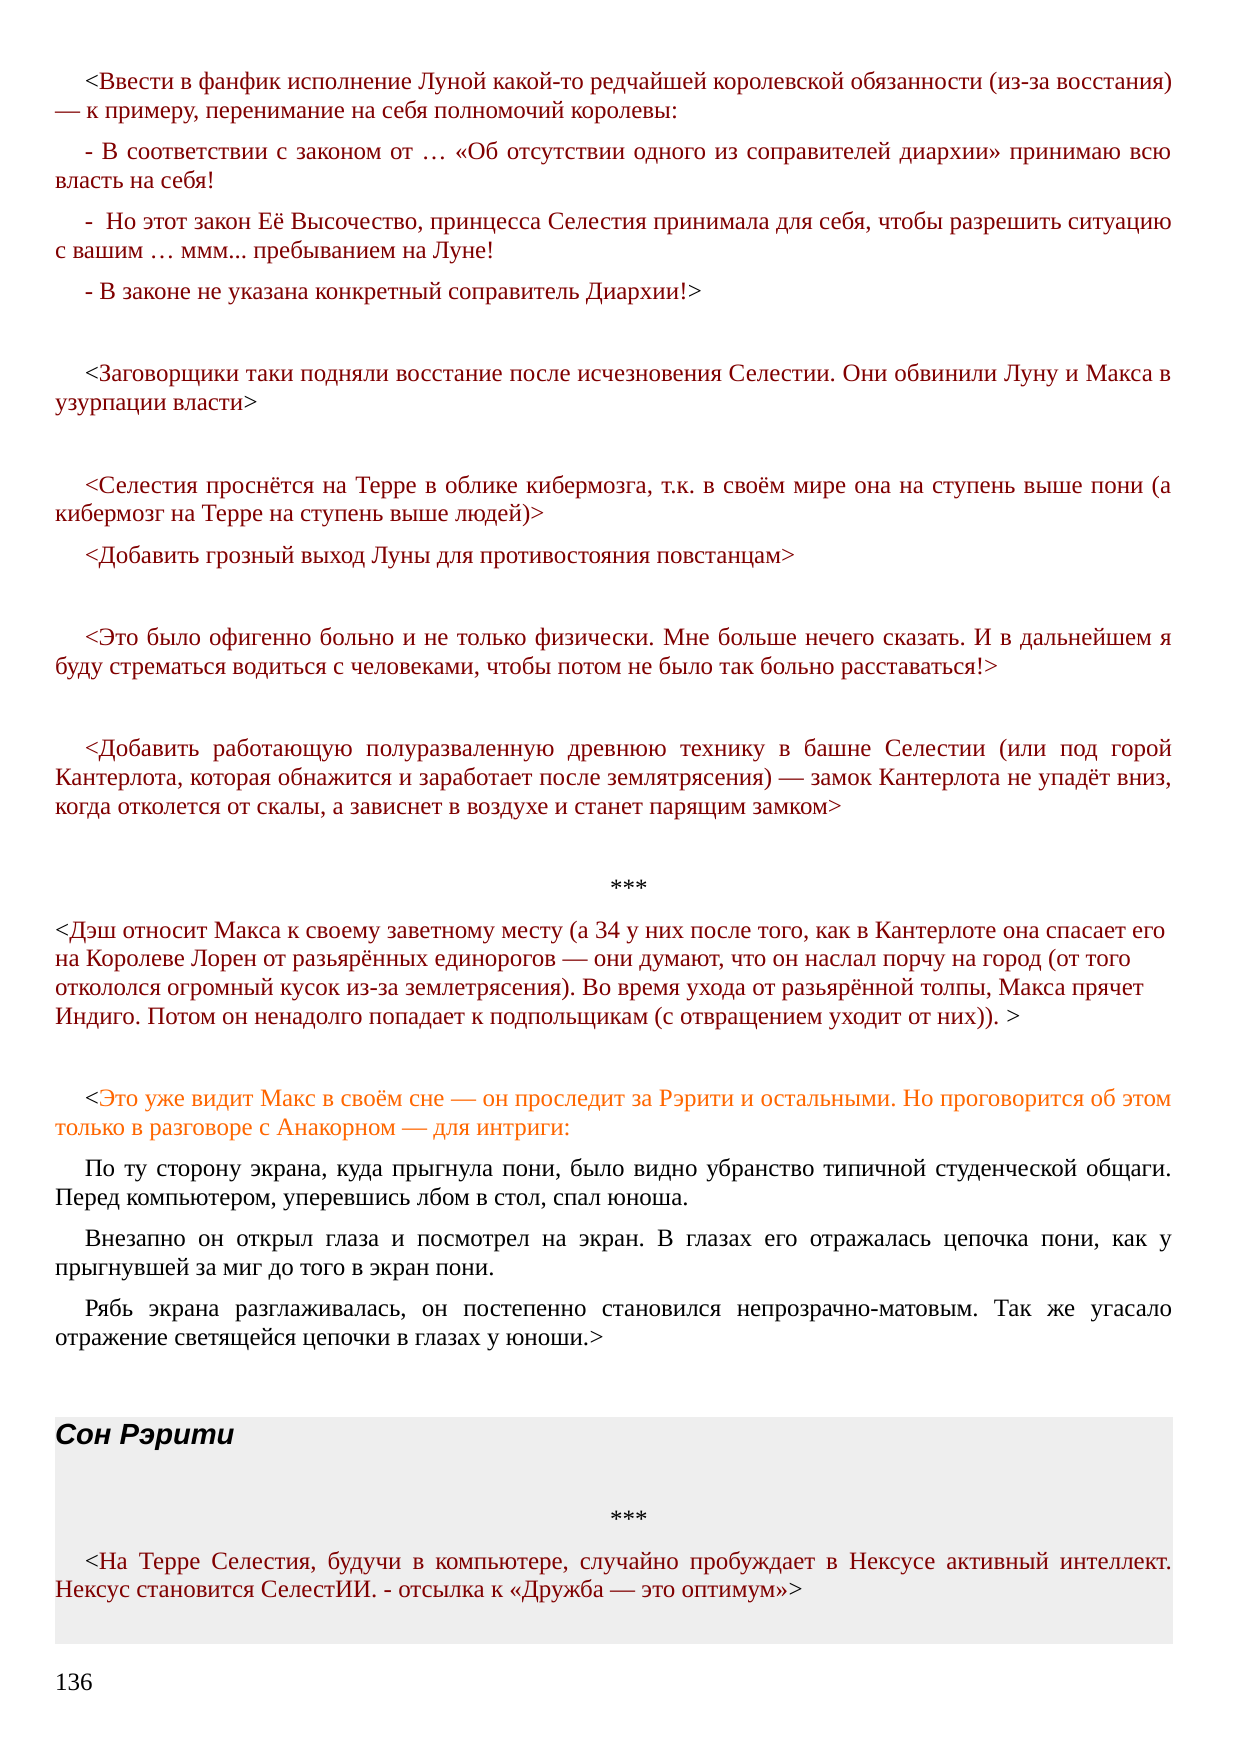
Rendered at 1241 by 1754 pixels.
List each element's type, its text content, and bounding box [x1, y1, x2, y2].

text <Это было офигенно больно и не только физически. Мне больше нечего сказать. И в дальнейшем я буду стрематься водиться с человеками, чтобы потом не было так больно расставаться!> [55, 622, 1173, 680]
text Рябь экрана разглаживалась, он постепенно становился непрозрачно-матовым. Так же угасало отражение светящейся цепочки в глазах у юноши.> [55, 1293, 1173, 1351]
text <Добавить грозный выход Луны для противостояния повстанцам> [55, 540, 1173, 568]
text - В законе не указана конкретный соправитель Диархии!> [55, 276, 1173, 305]
text Внезапно он открыл глаза и посмотрел на экран. В глазах его отражалась цепочка пони, как у прыгнувшей за миг до того в экран пони. [55, 1223, 1173, 1281]
text - В соответствии с законом от … «Об отсутствии одного из соправителей диархии» принимаю всю власть на себя! [55, 136, 1173, 193]
text <Селестия проснётся на Терре в облике кибермозга, т.к. в своём мире она на ступень выше пони (а кибермозг на Терре на ступень выше людей)> [55, 470, 1173, 527]
text <Это уже видит Макс в своём сне — он проследит за Рэрити и остальными. Но проговорится об этом только в разговоре с Анакорном — для интриги: [55, 1083, 1173, 1141]
text <Дэш относит Макса к своему заветному месту (а 34 у них после того, как в Кантерлоте она спасает его на Королеве Лорен от разьярённых единорогов — они думают, что он наслал порчу на город (от того откололся огромный кусок из-за землетрясения). Во время ухода от разьярённой толпы, Макса прячет Индиго. Потом он ненадолго попадает к подпольщикам (с отвращением уходит от них)). > [55, 915, 1173, 1030]
text *** [55, 873, 1173, 902]
text *** [55, 1504, 1173, 1533]
text <Заговорщики таки подняли восстание после исчезновения Селестии. Они обвинили Луну и Макса в узурпации власти> [55, 358, 1173, 416]
text - Но этот закон Её Высочество, принцесса Селестия принимала для себя, чтобы разрешить ситуацию с вашим … ммм... пребыванием на Луне! [55, 206, 1173, 263]
text <На Терре Селестия, будучи в компьютере, случайно пробуждает в Нексусе активный интеллект. Нексус становится СелестИИ. - отсылка к «Дружба — это оптимум»> [55, 1546, 1173, 1603]
text По ту сторону экрана, куда прыгнула пони, было видно убранство типичной студенческой общаги. Перед компьютером, уперевшись лбом в стол, спал юноша. [55, 1153, 1173, 1211]
text <Добавить работающую полуразваленную древнюю технику в башне Селестии (или под горой Кантерлота, которая обнажится и заработает после землятрясения) — замок Кантерлота не упадёт вниз, когда отколется от скалы, а зависнет в воздухе и станет парящим замком> [55, 733, 1173, 820]
subtitle Сон Рэрити [55, 1417, 1173, 1451]
text <Ввести в фанфик исполнение Луной какой-то редчайшей королевской обязанности (из-за восстания) — к примеру, перенимание на себя полномочий королевы: [55, 66, 1173, 123]
